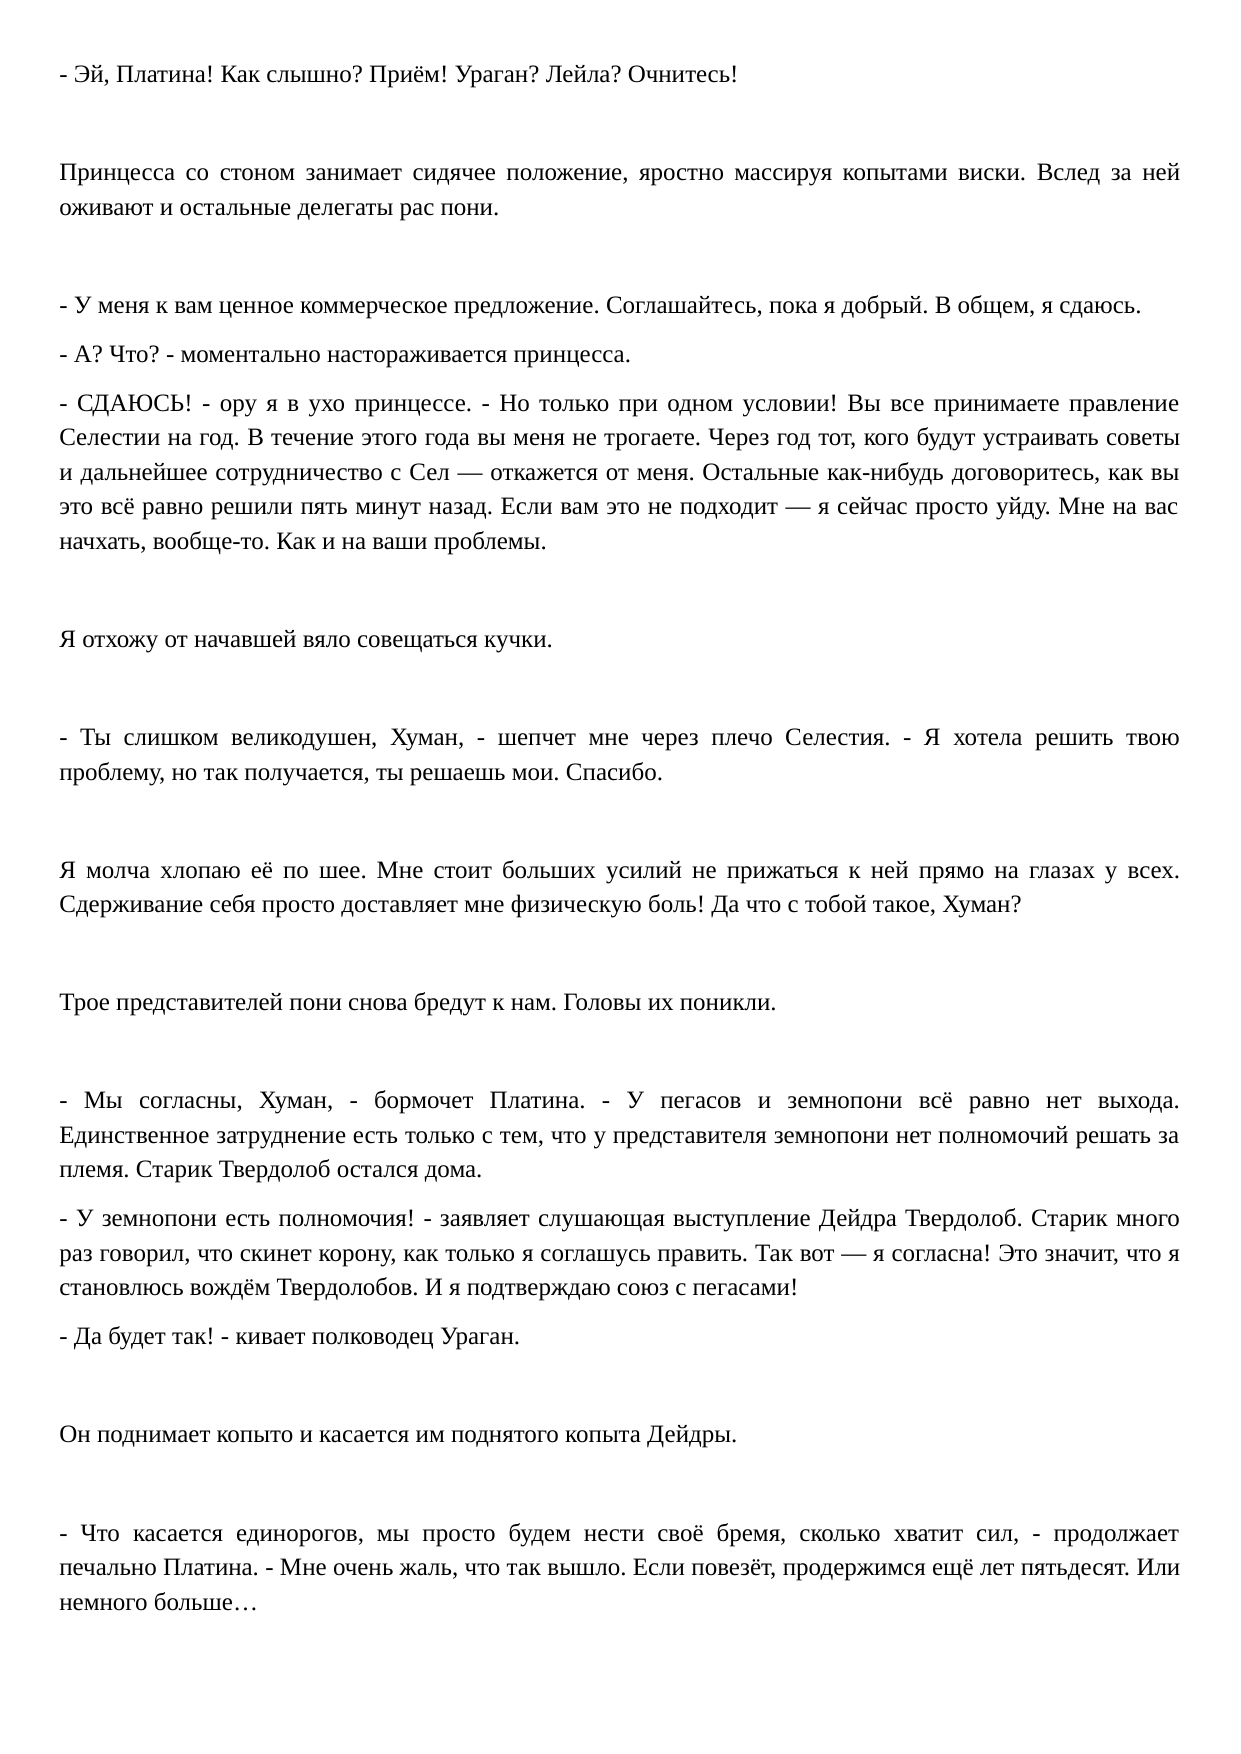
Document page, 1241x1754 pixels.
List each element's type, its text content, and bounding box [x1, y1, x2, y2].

text - Что касается единорогов, мы просто будем нести своё бремя, сколько хватит сил, - продолжает печально Платина. - Мне очень жаль, что так вышло. Если повезёт, продержимся ещё лет пятьдесят. Или немного больше… [59, 1518, 1181, 1615]
text - Мы согласны, Хуман, - бормочет Платина. - У пегасов и земнопони всё равно нет выхода. Единственное затруднение есть только с тем, что у представителя земнопони нет полномочий решать за племя. Старик Твердолоб остался дома. [59, 1085, 1181, 1183]
text - А? Что? - моментально настораживается принцесса. [59, 339, 1181, 368]
text - У меня к вам ценное коммерческое предложение. Соглашайтесь, пока я добрый. В общем, я сдаюсь. [59, 290, 1181, 318]
text Трое представителей пони снова бредут к нам. Головы их поникли. [59, 987, 1181, 1016]
text Принцесса со стоном занимает сидячее положение, яростно массируя копытами виски. Вслед за ней оживают и остальные делегаты рас пони. [59, 157, 1181, 220]
text - СДАЮСЬ! - ору я в ухо принцессе. - Но только при одном условии! Вы все принимаете правление Селестии на год. В течение этого года вы меня не трогаете. Через год тот, кого будут устраивать советы и дальнейшее сотрудничество с Сел — откажется от меня. Остальные как-нибудь договоритесь, как вы это всё равно решили пять минут назад. Если вам это не подходит — я сейчас просто уйду. Мне на вас начхать, вообще-то. Как и на ваши проблемы. [59, 388, 1181, 554]
text - Ты слишком великодушен, Хуман, - шепчет мне через плечо Селестия. - Я хотела решить твою проблему, но так получается, ты решаешь мои. Спасибо. [59, 722, 1181, 785]
text Он поднимает копыто и касается им поднятого копыта Дейдры. [59, 1419, 1181, 1448]
text - У земнопони есть полномочия! - заявляет слушающая выступление Дейдра Твердолоб. Старик много раз говорил, что скинет корону, как только я соглашусь править. Так вот — я согласна! Это значит, что я становлюсь вождём Твердолобов. И я подтверждаю союз с пегасами! [59, 1203, 1181, 1301]
text Я отхожу от начавшей вяло совещаться кучки. [59, 624, 1181, 653]
text Я молча хлопаю её по шее. Мне стоит больших усилий не прижаться к ней прямо на глазах у всех. Сдерживание себя просто доставляет мне физическую боль! Да что с тобой такое, Хуман? [59, 855, 1181, 918]
text - Да будет так! - кивает полководец Ураган. [59, 1321, 1181, 1350]
text - Эй, Платина! Как слышно? Приём! Ураган? Лейла? Очнитесь! [59, 59, 1181, 88]
